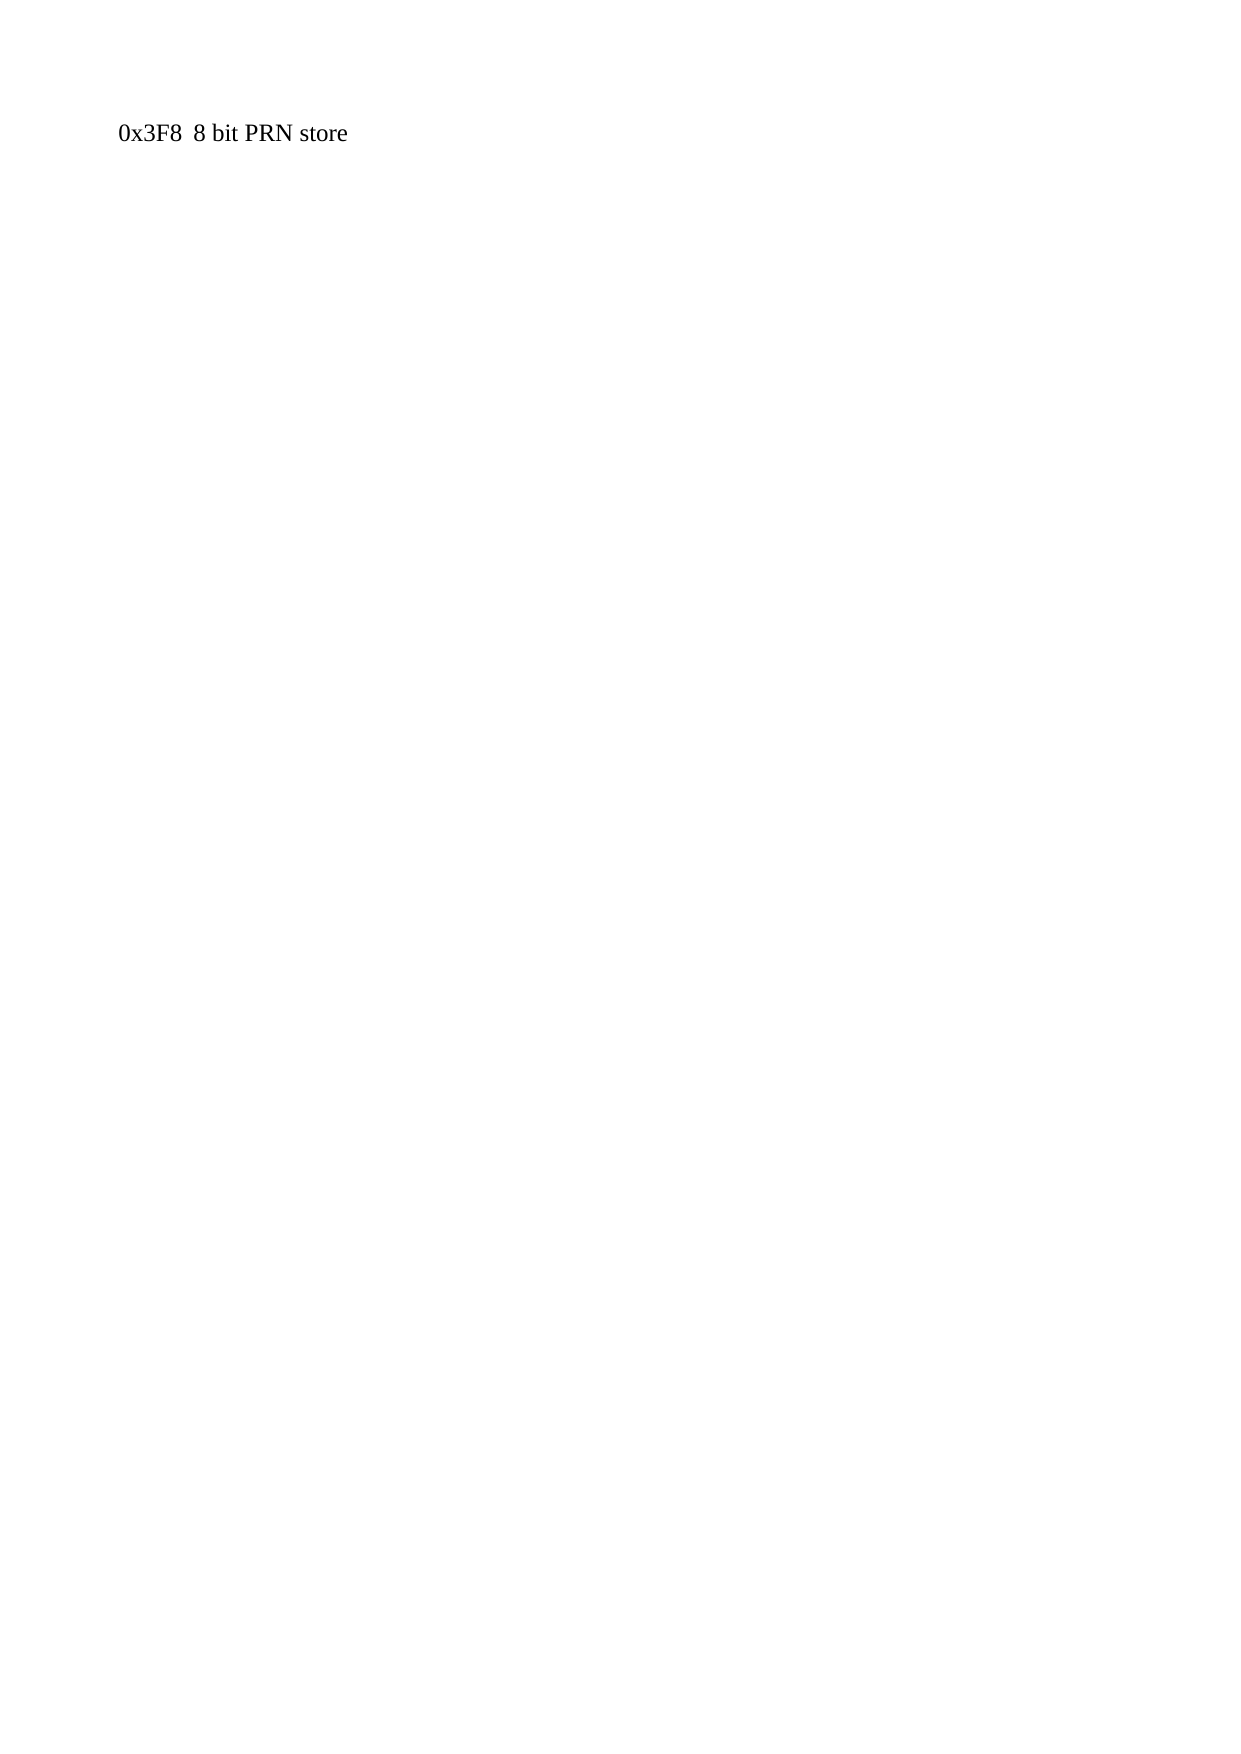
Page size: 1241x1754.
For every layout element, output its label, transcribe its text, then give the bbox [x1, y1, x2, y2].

text 0x3F8 8 bit PRN store [118, 118, 1122, 147]
